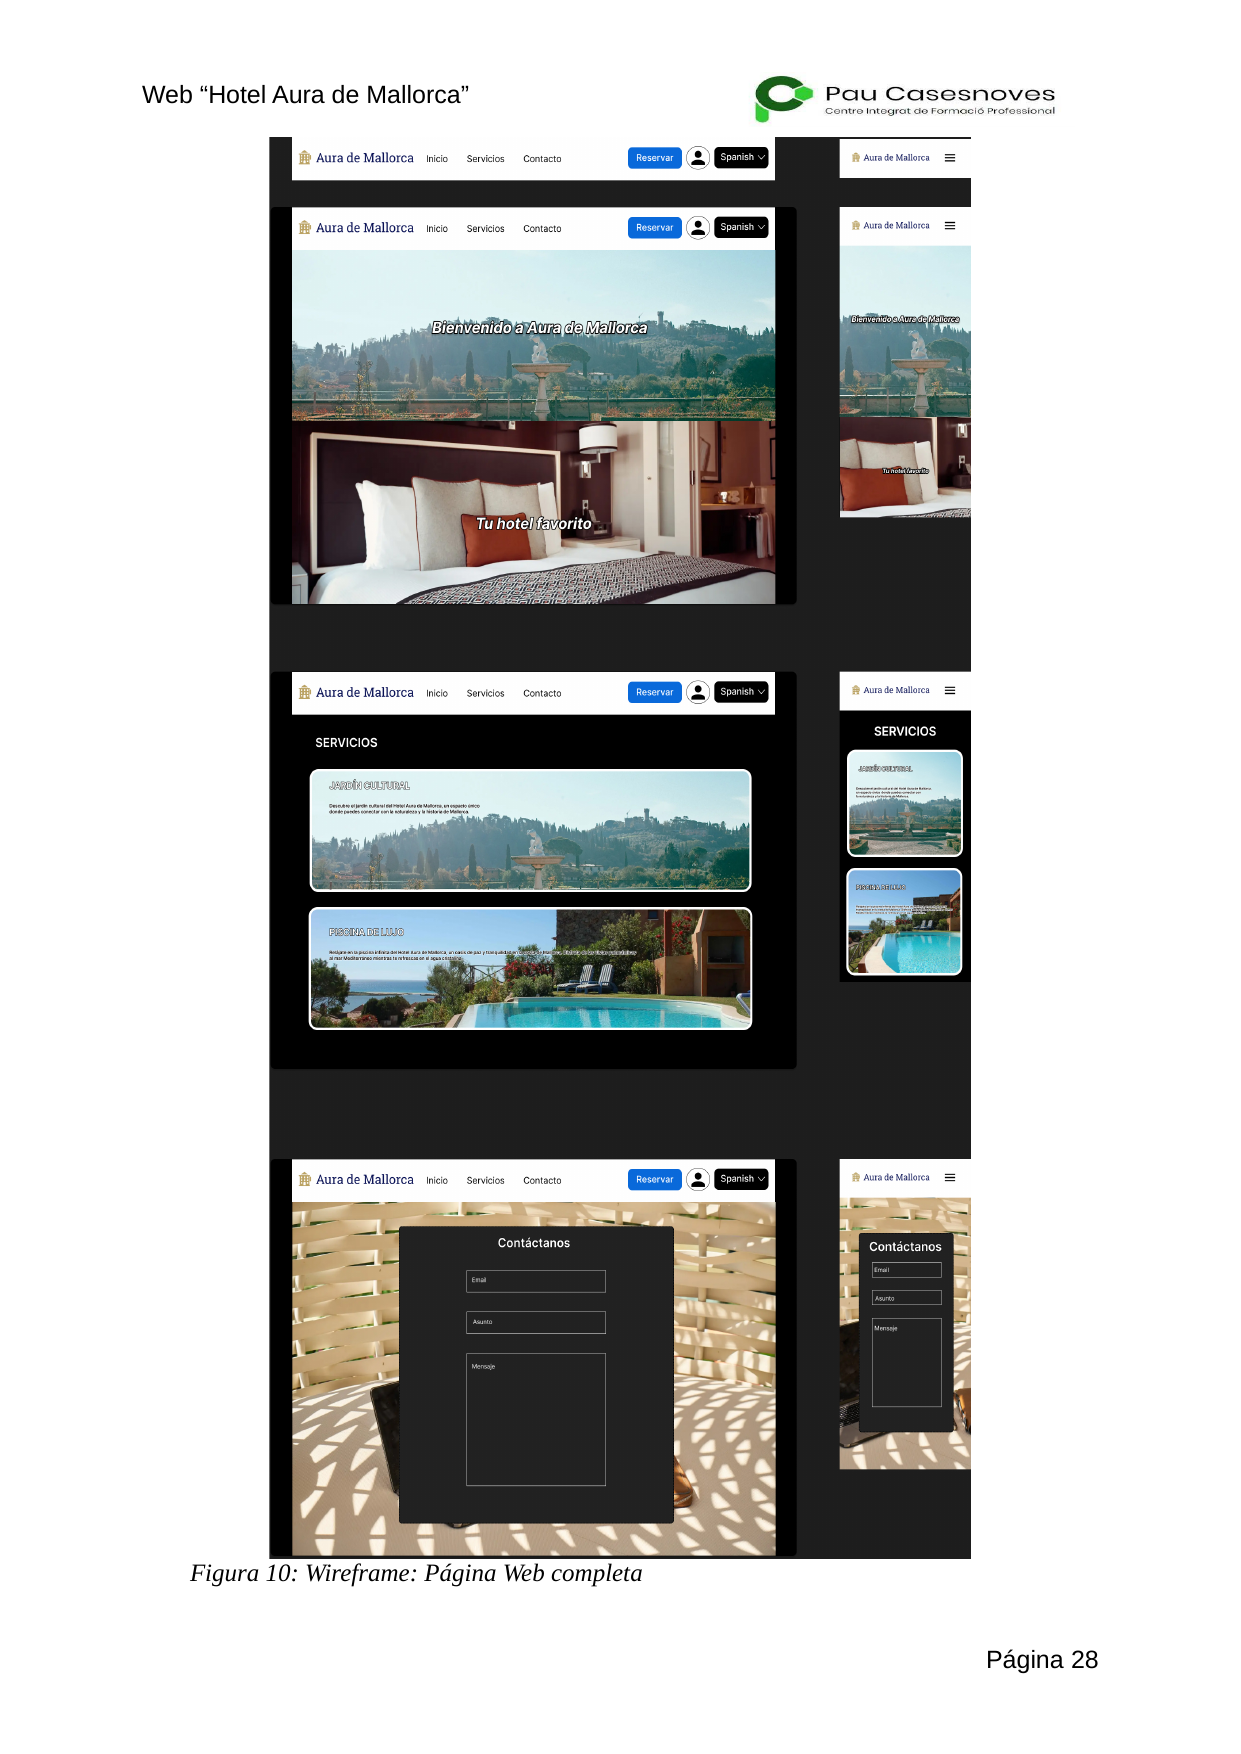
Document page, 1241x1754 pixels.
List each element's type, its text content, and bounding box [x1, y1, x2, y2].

picture [748, 72, 1075, 127]
picture [269, 137, 971, 1559]
text Figura 10: Wireframe: Página Web completa [190, 1559, 1051, 1587]
